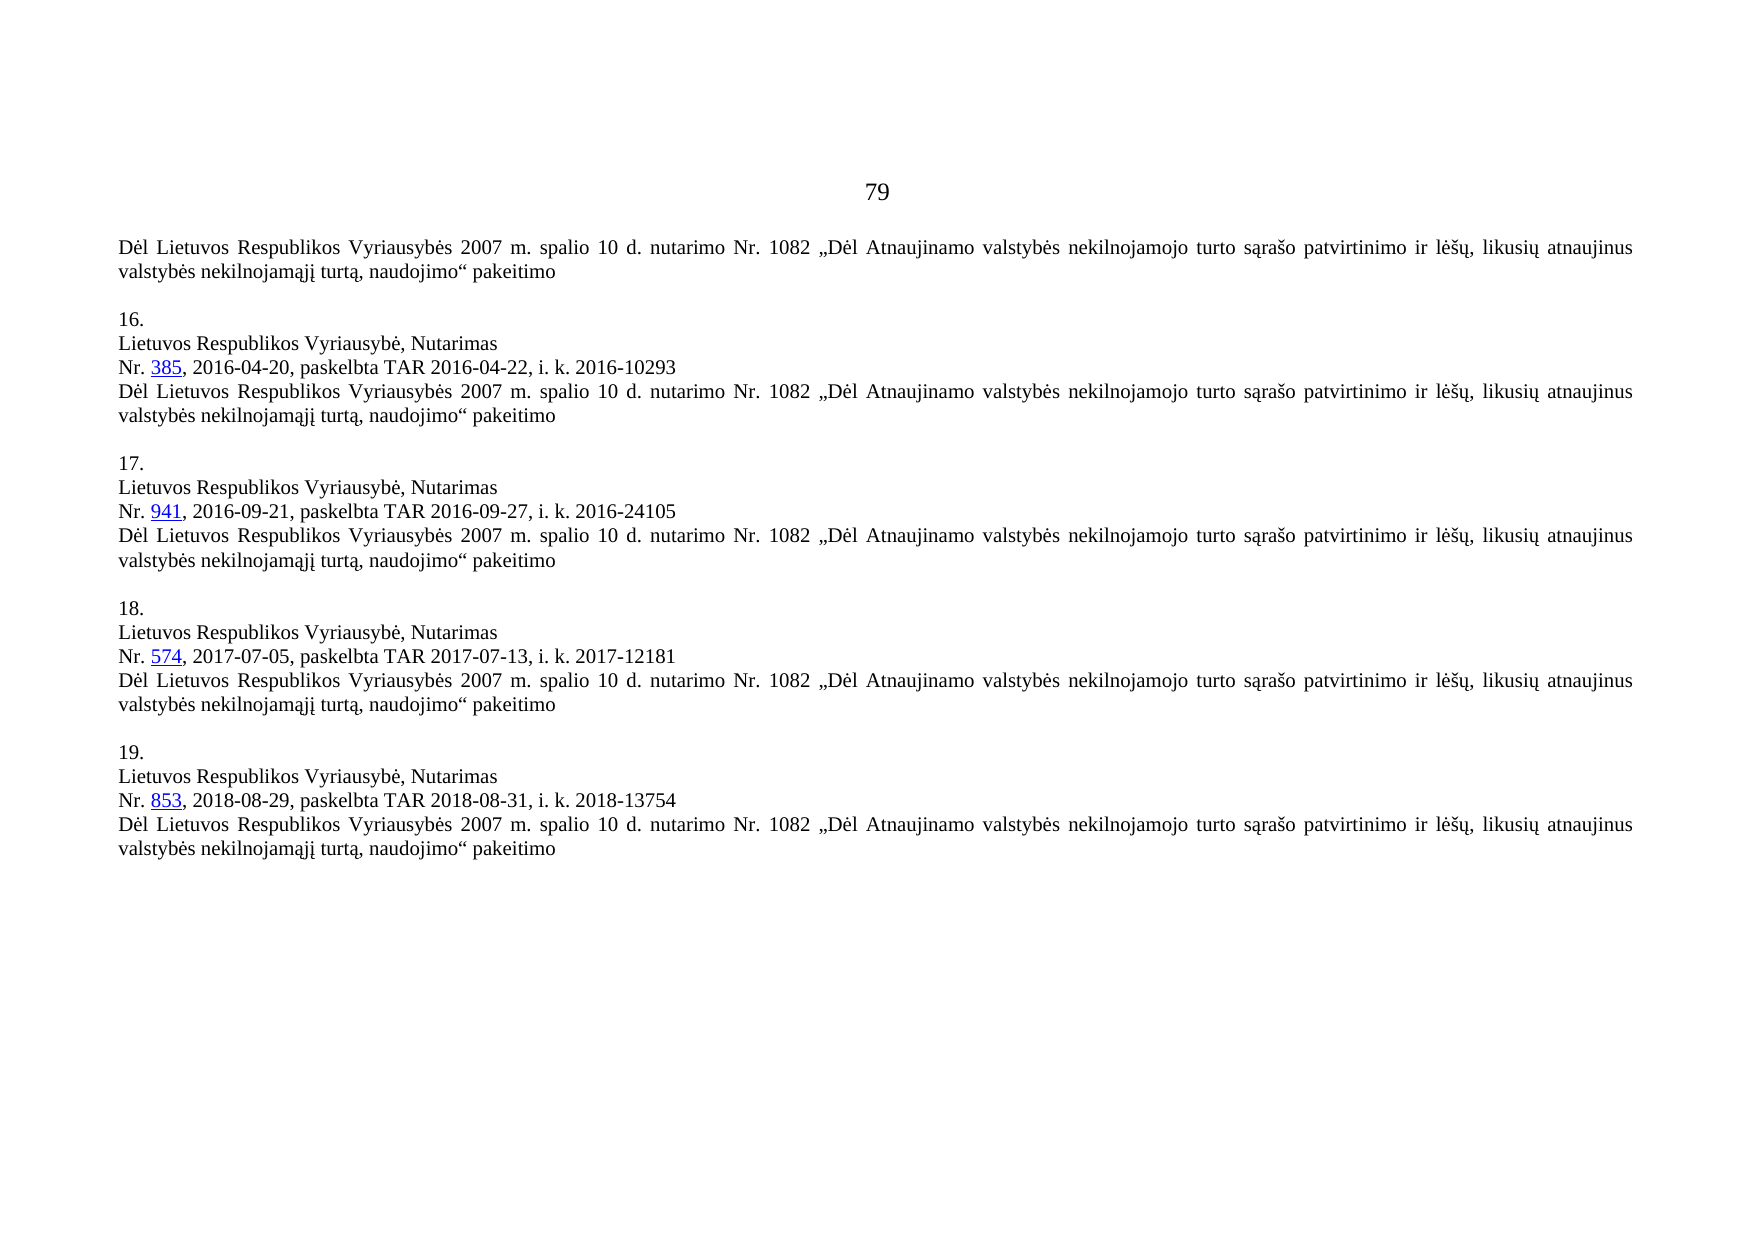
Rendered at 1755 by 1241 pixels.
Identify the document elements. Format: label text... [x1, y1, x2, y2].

text Lietuvos Respublikos Vyriausybė, Nutarimas [118, 331, 1636, 355]
text Dėl Lietuvos Respublikos Vyriausybės 2007 m. spalio 10 d. nutarimo Nr. 1082 „Dėl Atnaujinamo valstybės nekilnojamojo turto sąrašo patvirtinimo ir lėšų, likusių atnaujinus valstybės nekilnojamąjį turtą, naudojimo“ pakeitimo [118, 379, 1636, 427]
text Dėl Lietuvos Respublikos Vyriausybės 2007 m. spalio 10 d. nutarimo Nr. 1082 „Dėl Atnaujinamo valstybės nekilnojamojo turto sąrašo patvirtinimo ir lėšų, likusių atnaujinus valstybės nekilnojamąjį turtą, naudojimo“ pakeitimo [118, 235, 1636, 283]
text 16. [118, 307, 1636, 331]
text Lietuvos Respublikos Vyriausybė, Nutarimas [118, 620, 1636, 644]
text Dėl Lietuvos Respublikos Vyriausybės 2007 m. spalio 10 d. nutarimo Nr. 1082 „Dėl Atnaujinamo valstybės nekilnojamojo turto sąrašo patvirtinimo ir lėšų, likusių atnaujinus valstybės nekilnojamąjį turtą, naudojimo“ pakeitimo [118, 812, 1636, 860]
text 19. [118, 740, 1636, 764]
text Lietuvos Respublikos Vyriausybė, Nutarimas [118, 475, 1636, 499]
text 17. [118, 451, 1636, 475]
text Nr. 574, 2017-07-05, paskelbta TAR 2017-07-13, i. k. 2017-12181 [118, 644, 1636, 668]
text Dėl Lietuvos Respublikos Vyriausybės 2007 m. spalio 10 d. nutarimo Nr. 1082 „Dėl Atnaujinamo valstybės nekilnojamojo turto sąrašo patvirtinimo ir lėšų, likusių atnaujinus valstybės nekilnojamąjį turtą, naudojimo“ pakeitimo [118, 668, 1636, 716]
text Dėl Lietuvos Respublikos Vyriausybės 2007 m. spalio 10 d. nutarimo Nr. 1082 „Dėl Atnaujinamo valstybės nekilnojamojo turto sąrašo patvirtinimo ir lėšų, likusių atnaujinus valstybės nekilnojamąjį turtą, naudojimo“ pakeitimo [118, 523, 1636, 572]
text Nr. 385, 2016-04-20, paskelbta TAR 2016-04-22, i. k. 2016-10293 [118, 355, 1636, 379]
text Nr. 941, 2016-09-21, paskelbta TAR 2016-09-27, i. k. 2016-24105 [118, 499, 1636, 523]
text Nr. 853, 2018-08-29, paskelbta TAR 2018-08-31, i. k. 2018-13754 [118, 788, 1636, 812]
text Lietuvos Respublikos Vyriausybė, Nutarimas [118, 764, 1636, 788]
text 18. [118, 596, 1636, 620]
